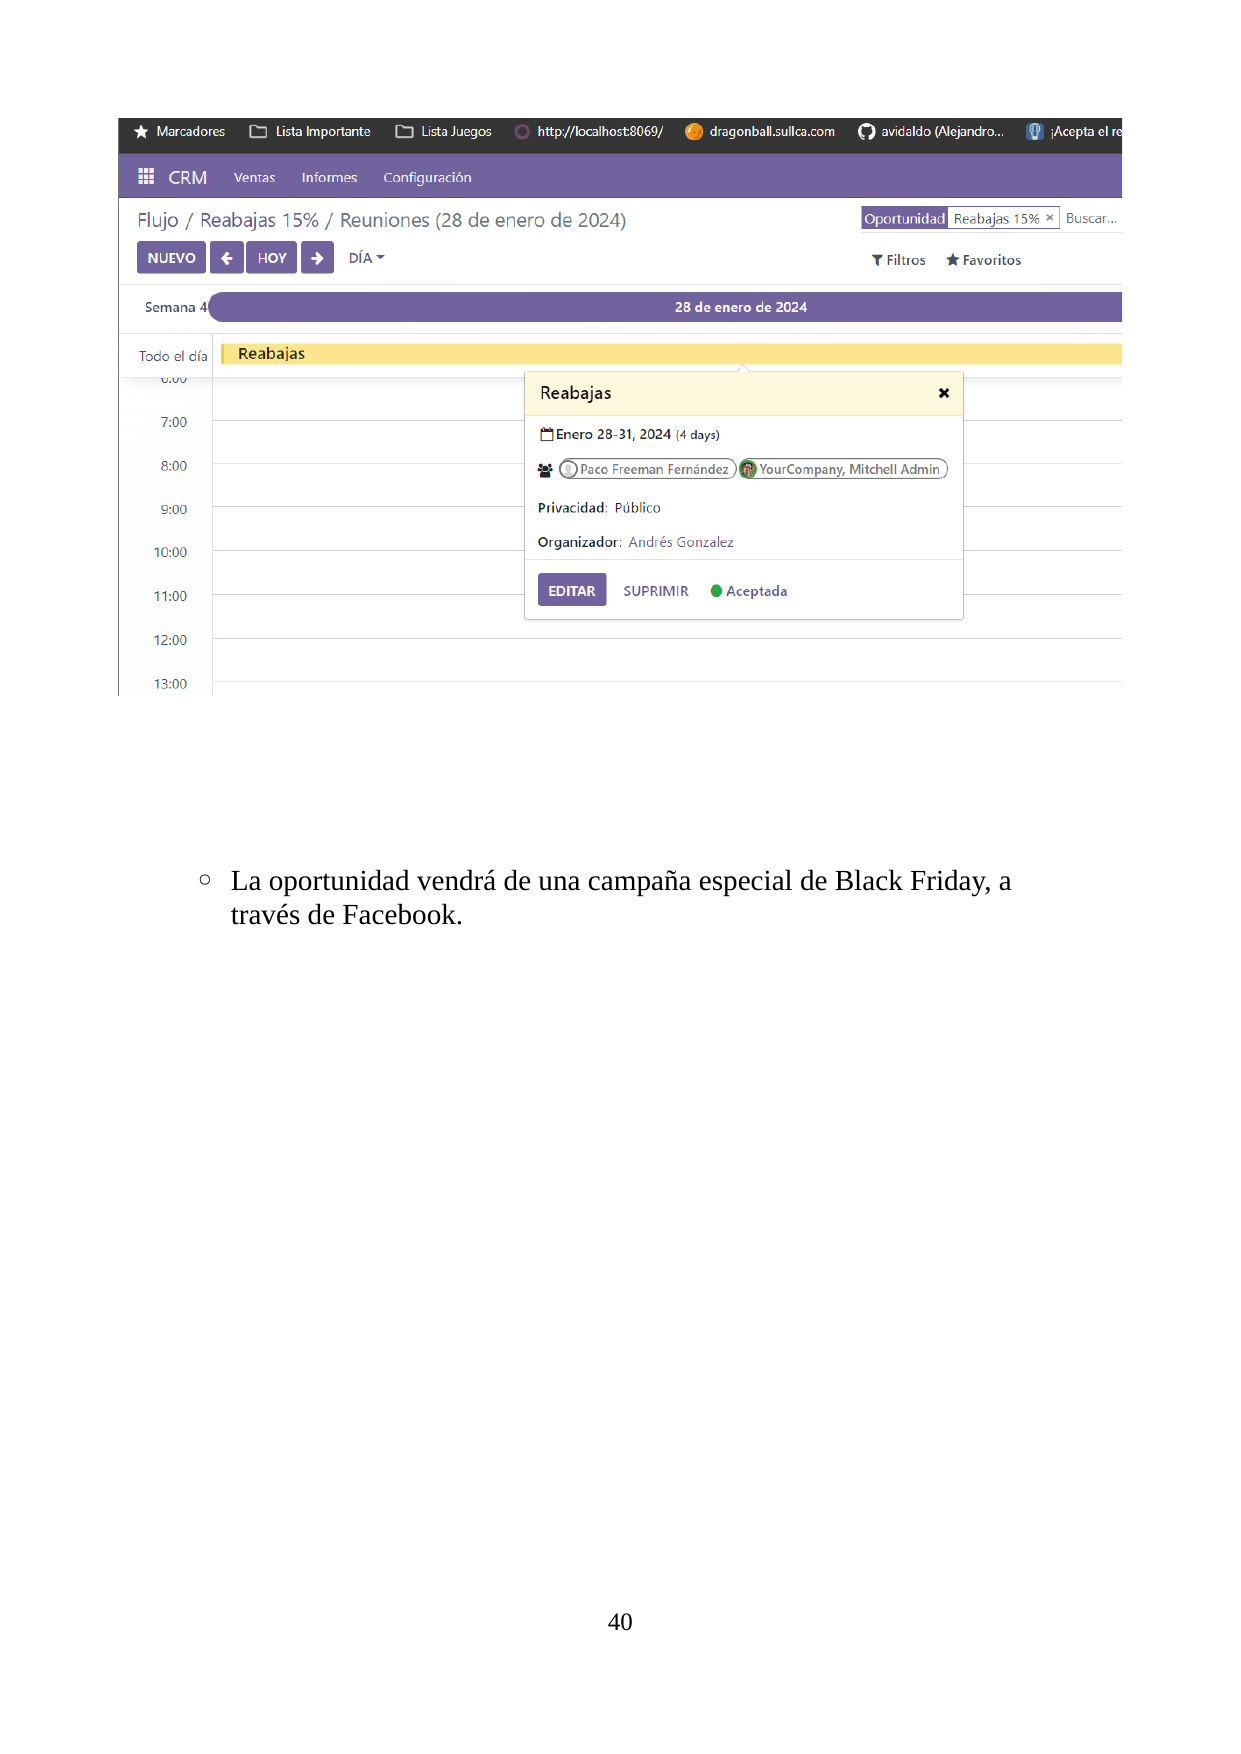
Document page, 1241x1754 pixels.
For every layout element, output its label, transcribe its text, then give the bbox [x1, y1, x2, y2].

list La oportunidad vendrá de una campaña especial de Black Friday, a [193, 863, 1122, 897]
picture [118, 118, 1123, 696]
list través de Facebook. [193, 897, 1122, 931]
